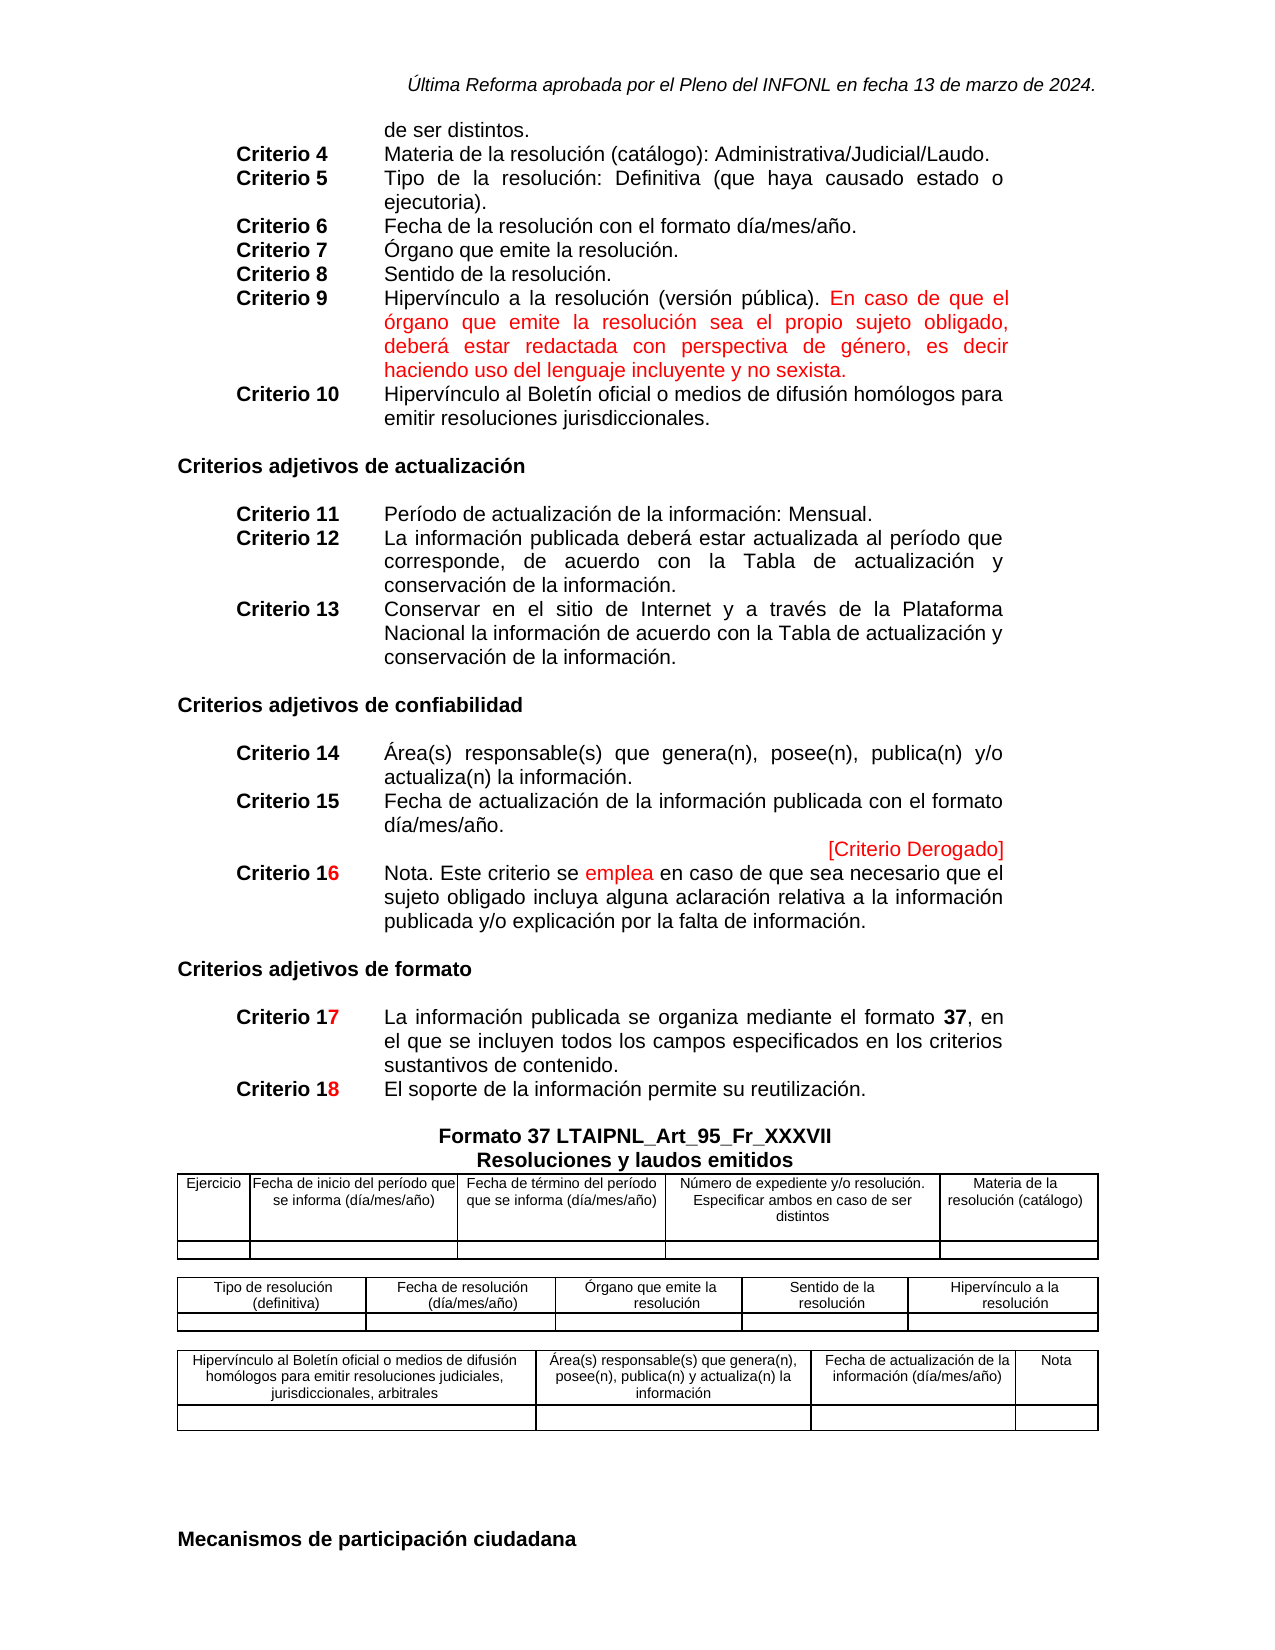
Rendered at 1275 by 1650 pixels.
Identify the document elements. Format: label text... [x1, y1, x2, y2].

text Criterios adjetivos de confiabilidad [177, 693, 1009, 717]
text Formato 37 LTAIPNL_Art_95_Fr_XXXVII [177, 1124, 1093, 1148]
text Criterio 11 Período de actualización de la información: Mensual. [236, 501, 1004, 525]
table_cell [537, 1406, 810, 1429]
table_header Ejercicio [178, 1175, 249, 1240]
table_cell [178, 1406, 535, 1429]
text Mecanismos de participación ciudadana [177, 1527, 1098, 1551]
table_header Fecha de resolución (día/mes/año) [367, 1278, 555, 1312]
table_header Tipo de resolución (definitiva) [178, 1278, 365, 1312]
text Criterio 7 Órgano que emite la resolución. [236, 238, 1004, 262]
text Criterio 8 Sentido de la resolución. [236, 262, 1004, 286]
text Criterio 5 Tipo de la resolución: Definitiva (que haya causado estado o ejecutoria). [236, 166, 1004, 214]
text Criterio 13 Conservar en el sitio de Internet y a través de la Plataforma Nacional la información de acuerdo con la Tabla de actualización y conservación de la información. [236, 597, 1004, 669]
table_header Área(s) responsable(s) que genera(n), posee(n), publica(n) y actualiza(n) la información [537, 1351, 810, 1404]
table_cell [556, 1314, 741, 1330]
table_cell [941, 1242, 1097, 1258]
table_cell [178, 1314, 365, 1330]
table_header Órgano que emite la resolución [556, 1278, 741, 1312]
text Criterio 6 Fecha de la resolución con el formato día/mes/año. [236, 214, 1004, 238]
text Criterio 18 El soporte de la información permite su reutilización. [236, 1076, 1004, 1100]
table_cell [909, 1314, 1097, 1330]
text Resoluciones y laudos emitidos [177, 1148, 1093, 1172]
text Criterio 16 Nota. Este criterio se emplea en caso de que sea necesario que el sujeto obligado incluya alguna aclaración relativa a la información publicada y/o explicación por la falta de información. [236, 861, 1004, 933]
table_header Sentido de la resolución [743, 1278, 907, 1312]
text [Criterio Derogado] [236, 837, 1004, 861]
table_cell [367, 1314, 555, 1330]
table_header Fecha de inicio del período que se informa (día/mes/año) [251, 1175, 457, 1240]
table_cell [458, 1242, 665, 1258]
text Criterios adjetivos de actualización [177, 453, 1009, 477]
text Criterio 10 Hipervínculo al Boletín oficial o medios de difusión homólogos para emitir resoluciones jurisdiccionales. [236, 382, 1004, 429]
text Criterio 17 La información publicada se organiza mediante el formato 37, en el que se incluyen todos los campos especificados en los criterios sustantivos de contenido. [236, 1004, 1004, 1076]
table_header Materia de la resolución (catálogo) [941, 1175, 1097, 1240]
text Criterio 4 Materia de la resolución (catálogo): Administrativa/Judicial/Laudo. [236, 142, 1004, 166]
table_cell [666, 1242, 939, 1258]
table_header Nota [1016, 1351, 1097, 1404]
table_cell [178, 1242, 249, 1258]
text Criterio 14 Área(s) responsable(s) que genera(n), posee(n), publica(n) y/o actualiza(n) la información. [236, 741, 1004, 789]
text de ser distintos. [236, 118, 1004, 142]
table_cell [743, 1314, 907, 1330]
text Criterio 12 La información publicada deberá estar actualizada al período que corresponde, de acuerdo con la Tabla de actualización y conservación de la información. [236, 525, 1004, 597]
table_cell [251, 1242, 457, 1258]
table_cell [812, 1406, 1015, 1429]
table_header Número de expediente y/o resolución. Especificar ambos en caso de ser distintos [666, 1175, 939, 1240]
text Criterio 9 Hipervínculo a la resolución (versión pública). En caso de que el órgano que emite la resolución sea el propio sujeto obligado, deberá estar redactada con perspectiva de género, es decir haciendo uso del lenguaje incluyente y no sexista. [236, 286, 1009, 382]
table_header Hipervínculo a la resolución [909, 1278, 1097, 1312]
table_header Fecha de actualización de la información (día/mes/año) [812, 1351, 1015, 1404]
table_cell [1016, 1406, 1097, 1429]
table_header Hipervínculo al Boletín oficial o medios de difusión homólogos para emitir resoluciones judiciales, jurisdiccionales, arbitrales [178, 1351, 535, 1404]
text Criterio 15 Fecha de actualización de la información publicada con el formato día/mes/año. [236, 789, 1004, 837]
table_header Fecha de término del período que se informa (día/mes/año) [458, 1175, 665, 1240]
text Criterios adjetivos de formato [177, 957, 1009, 981]
